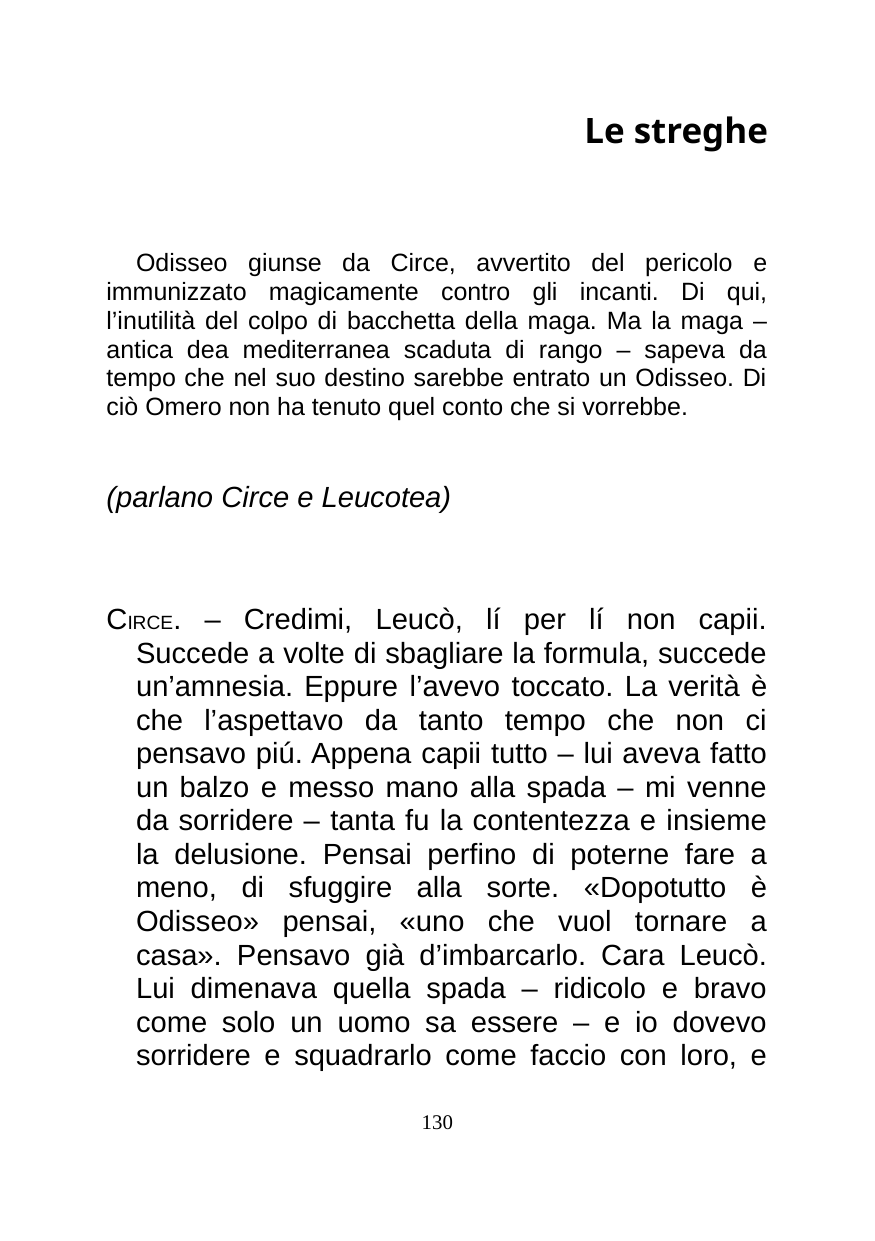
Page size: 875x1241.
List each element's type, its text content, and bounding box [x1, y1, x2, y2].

text Odisseo giunse da Circe, avvertito del pericolo e immunizzato magicamente contro gli incanti. Di qui, l’inutilità del colpo di bacchetta della maga. Ma la maga – antica dea mediterranea scaduta di rango – sapeva da tempo che nel suo destino sarebbe entrato un Odisseo. Di ciò Omero non ha tenuto quel conto che si vorrebbe. [106, 248, 768, 421]
text (parlano Circe e Leucotea) [106, 480, 768, 513]
text Circe. – Credimi, Leucò, lí per lí non capii. Succede a volte di sbagliare la formula, succede un’amnesia. Eppure l’avevo toccato. La verità è che l’aspettavo da tanto tempo che non ci pensavo piú. Appena capii tutto – lui aveva fatto un balzo e messo mano alla spada – mi venne da sorridere – tanta fu la contentezza e insieme la delusione. Pensai perfino di poterne fare a meno, di sfuggire alla sorte. «Dopotutto è Odisseo» pensai, «uno che vuol tornare a casa». Pensavo già d’imbarcarlo. Cara Leucò. Lui dimenava quella spada – ridicolo e bravo come solo un uomo sa essere – e io dovevo sorridere e squadrarlo come faccio con loro, e [106, 602, 768, 1072]
subtitle Le streghe [106, 106, 768, 154]
